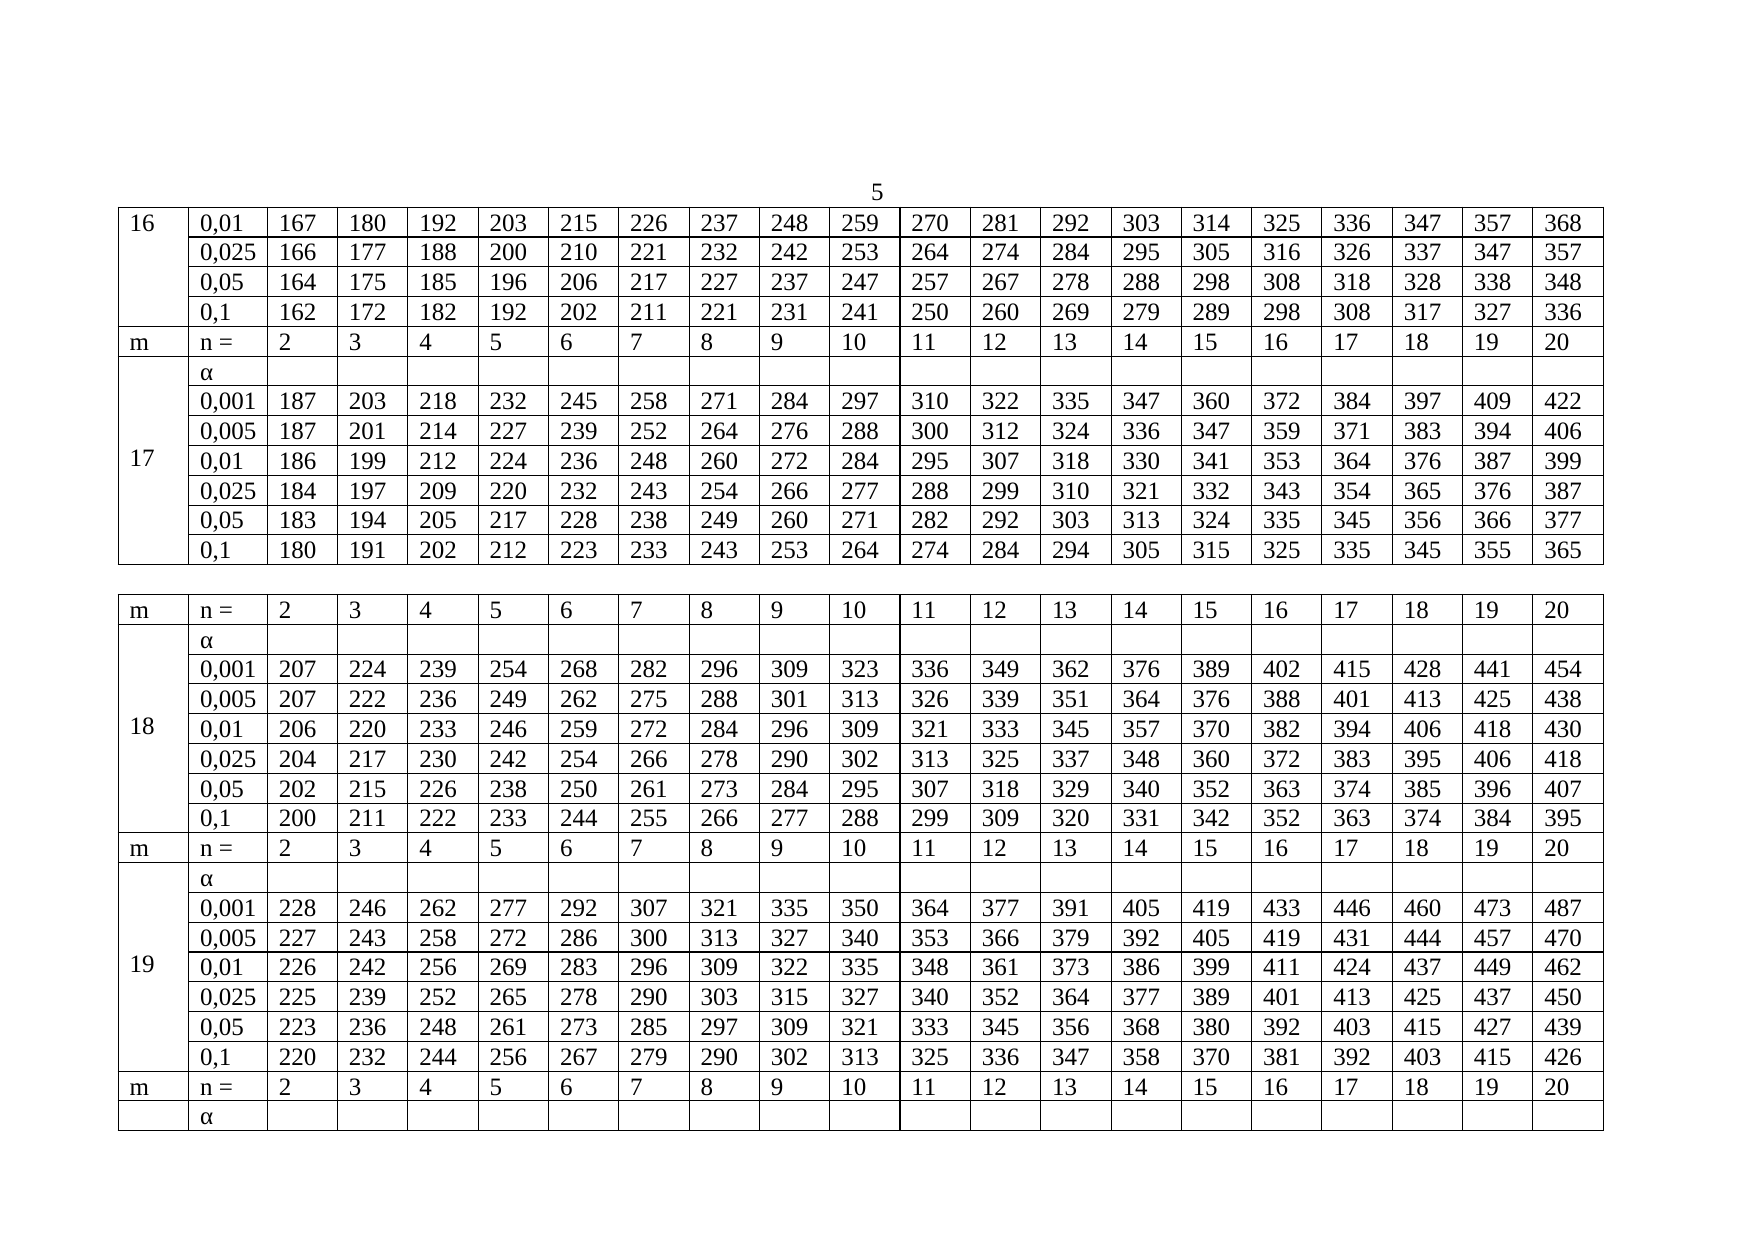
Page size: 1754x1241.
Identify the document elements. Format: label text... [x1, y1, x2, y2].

table_cell 351 [1041, 684, 1111, 713]
table_cell 180 [268, 535, 337, 564]
table_cell 296 [690, 655, 759, 683]
table_cell 356 [1041, 1012, 1111, 1041]
table_cell 295 [901, 446, 970, 475]
table_cell 333 [901, 1012, 970, 1041]
table_cell 374 [1322, 774, 1392, 802]
table_cell 232 [479, 386, 548, 415]
table_cell 337 [1393, 238, 1462, 266]
table_cell 340 [830, 923, 899, 951]
table_cell 411 [1252, 953, 1321, 981]
table_cell 381 [1252, 1042, 1321, 1071]
table_cell 278 [549, 982, 618, 1011]
table_cell 0,01 [189, 208, 267, 236]
table_cell [549, 625, 618, 653]
table_cell 8 [690, 833, 759, 862]
table_cell 2 [268, 327, 337, 356]
table_cell 457 [1463, 923, 1532, 951]
table_cell 262 [549, 684, 618, 713]
table_cell 340 [901, 982, 970, 1011]
table_cell 391 [1041, 893, 1111, 922]
table_cell 255 [619, 804, 689, 832]
table_cell 353 [1252, 446, 1321, 475]
table_cell 309 [760, 1012, 829, 1041]
table_cell 17 [119, 357, 188, 564]
table_cell 388 [1252, 684, 1321, 713]
table_cell [408, 1101, 478, 1130]
table_cell [619, 357, 689, 385]
table_cell 299 [901, 804, 970, 832]
table_cell 438 [1533, 684, 1603, 713]
table_cell 18 [119, 625, 188, 832]
table_cell 288 [690, 684, 759, 713]
table_cell 0,005 [189, 416, 267, 445]
table_cell [1041, 863, 1111, 892]
table_cell 428 [1393, 655, 1462, 683]
table_cell [1322, 357, 1392, 385]
table_cell 12 [971, 833, 1040, 862]
table_cell 419 [1182, 893, 1251, 922]
table_cell 372 [1252, 386, 1321, 415]
table_cell 7 [619, 327, 689, 356]
table_cell 487 [1533, 893, 1603, 922]
table_cell 454 [1533, 655, 1603, 683]
table_cell 13 [1041, 1072, 1111, 1100]
table_cell 379 [1041, 923, 1111, 951]
table_cell 288 [1112, 267, 1181, 296]
table_cell 6 [549, 833, 618, 862]
table_cell 274 [971, 238, 1040, 266]
table_cell [268, 357, 337, 385]
table_cell 218 [408, 386, 478, 415]
table_cell 419 [1252, 923, 1321, 951]
table_cell 12 [971, 327, 1040, 356]
table_cell 275 [619, 684, 689, 713]
table_cell 0,05 [189, 1012, 267, 1041]
table_cell 407 [1533, 774, 1603, 802]
table_cell 376 [1393, 446, 1462, 475]
table_cell 223 [549, 535, 618, 564]
table_cell 347 [1182, 416, 1251, 445]
table_cell 284 [760, 774, 829, 802]
table_cell 403 [1393, 1042, 1462, 1071]
table_cell 243 [619, 476, 689, 504]
table_cell 16 [1252, 833, 1321, 862]
table_cell 380 [1182, 1012, 1251, 1041]
table_cell 20 [1533, 1072, 1603, 1100]
table_cell 210 [549, 238, 618, 266]
table_cell 14 [1112, 327, 1181, 356]
table_cell 353 [901, 923, 970, 951]
table_cell 309 [971, 804, 1040, 832]
table_cell 221 [619, 238, 689, 266]
table_cell 418 [1533, 744, 1603, 773]
table_cell [1182, 1101, 1251, 1130]
table_cell 248 [619, 446, 689, 475]
table_cell 222 [338, 684, 407, 713]
table_cell 266 [690, 804, 759, 832]
table_cell 0,1 [189, 1042, 267, 1071]
table_cell 336 [1322, 208, 1392, 236]
table_cell 241 [830, 297, 899, 326]
table_cell 236 [549, 446, 618, 475]
table_cell 392 [1112, 923, 1181, 951]
table_cell 256 [479, 1042, 548, 1071]
table_cell 394 [1322, 714, 1392, 743]
table_cell 315 [1182, 535, 1251, 564]
table_cell 17 [1322, 833, 1392, 862]
table_cell 339 [971, 684, 1040, 713]
table_cell 322 [760, 953, 829, 981]
table_cell 207 [268, 655, 337, 683]
table_cell 321 [830, 1012, 899, 1041]
table_cell 248 [408, 1012, 478, 1041]
table_header 9 [760, 595, 829, 624]
table_cell 233 [408, 714, 478, 743]
table_cell 20 [1533, 327, 1603, 356]
table_cell 296 [619, 953, 689, 981]
table_cell 433 [1252, 893, 1321, 922]
table_cell 261 [479, 1012, 548, 1041]
table_cell 337 [1041, 744, 1111, 773]
table_cell 184 [268, 476, 337, 504]
table_cell 266 [619, 744, 689, 773]
table_cell 243 [338, 923, 407, 951]
table_cell 473 [1463, 893, 1532, 922]
table_cell 402 [1252, 655, 1321, 683]
table_cell 371 [1322, 416, 1392, 445]
table_cell 277 [479, 893, 548, 922]
table_cell [1252, 625, 1321, 653]
table_cell 191 [338, 535, 407, 564]
table_cell 268 [549, 655, 618, 683]
table_cell 305 [1112, 535, 1181, 564]
table_cell 183 [268, 506, 337, 534]
table_cell 249 [690, 506, 759, 534]
table_cell 360 [1182, 744, 1251, 773]
table_cell 316 [1252, 238, 1321, 266]
table_cell 282 [901, 506, 970, 534]
table_cell [1252, 357, 1321, 385]
table_cell [479, 863, 548, 892]
table_cell 302 [760, 1042, 829, 1071]
table_cell 377 [1112, 982, 1181, 1011]
table_cell 318 [1322, 267, 1392, 296]
table_cell 363 [1252, 774, 1321, 802]
table_cell [338, 357, 407, 385]
table_cell 446 [1322, 893, 1392, 922]
table_cell 227 [690, 267, 759, 296]
table_cell 182 [408, 297, 478, 326]
table_cell 364 [1112, 684, 1181, 713]
table_cell 336 [1533, 297, 1603, 326]
table_cell [479, 625, 548, 653]
table_cell 314 [1182, 208, 1251, 236]
table_cell [1182, 625, 1251, 653]
table_cell 260 [971, 297, 1040, 326]
table_cell 207 [268, 684, 337, 713]
table_cell 199 [338, 446, 407, 475]
table_cell 264 [690, 416, 759, 445]
table_cell 427 [1463, 1012, 1532, 1041]
table_cell 345 [1393, 535, 1462, 564]
table_cell 338 [1463, 267, 1532, 296]
table_cell 290 [690, 1042, 759, 1071]
table_cell 327 [1463, 297, 1532, 326]
table_cell 215 [549, 208, 618, 236]
table_cell 11 [901, 1072, 970, 1100]
table_cell 284 [760, 386, 829, 415]
table_cell [268, 863, 337, 892]
table_cell 205 [408, 506, 478, 534]
table_cell [1112, 357, 1181, 385]
table_cell [338, 863, 407, 892]
table_cell 415 [1393, 1012, 1462, 1041]
table_cell 227 [479, 416, 548, 445]
table_header 11 [901, 595, 970, 624]
table_cell 0,1 [189, 535, 267, 564]
table_cell 350 [830, 893, 899, 922]
table_cell 9 [760, 833, 829, 862]
table_cell 418 [1463, 714, 1532, 743]
table_cell 186 [268, 446, 337, 475]
table_cell 318 [971, 774, 1040, 802]
table_cell 180 [338, 208, 407, 236]
table_cell 253 [760, 535, 829, 564]
table_cell 162 [268, 297, 337, 326]
table_cell 177 [338, 238, 407, 266]
table_cell 320 [1041, 804, 1111, 832]
table_cell 273 [549, 1012, 618, 1041]
table_cell 224 [338, 655, 407, 683]
table_cell 226 [619, 208, 689, 236]
table_cell 470 [1533, 923, 1603, 951]
table_cell [1393, 863, 1462, 892]
table_cell 300 [619, 923, 689, 951]
table_cell [479, 357, 548, 385]
table_cell 349 [971, 655, 1040, 683]
table_cell 364 [1041, 982, 1111, 1011]
table_cell 9 [760, 1072, 829, 1100]
table_cell 449 [1463, 953, 1532, 981]
table_cell 18 [1393, 327, 1462, 356]
table_cell 308 [1322, 297, 1392, 326]
table_cell 406 [1533, 416, 1603, 445]
table_header 14 [1112, 595, 1181, 624]
table_cell α [189, 625, 267, 653]
table_cell 399 [1533, 446, 1603, 475]
table_cell 335 [1322, 535, 1392, 564]
table_cell 395 [1393, 744, 1462, 773]
table_cell [408, 357, 478, 385]
table_cell 226 [268, 953, 337, 981]
table_header 10 [830, 595, 899, 624]
table_cell 259 [830, 208, 899, 236]
table_cell 223 [268, 1012, 337, 1041]
table_cell 0,001 [189, 893, 267, 922]
table_cell 354 [1322, 476, 1392, 504]
table_cell [1533, 1101, 1603, 1130]
table_cell [1041, 625, 1111, 653]
table_cell 228 [549, 506, 618, 534]
table_cell 343 [1252, 476, 1321, 504]
table_cell 266 [760, 476, 829, 504]
table_cell 269 [1041, 297, 1111, 326]
table_cell 321 [1112, 476, 1181, 504]
table_cell 403 [1322, 1012, 1392, 1041]
table_cell [1252, 863, 1321, 892]
table_cell 5 [479, 1072, 548, 1100]
table_cell 357 [1112, 714, 1181, 743]
table_cell 0,005 [189, 923, 267, 951]
table_cell α [189, 357, 267, 385]
table_cell 384 [1322, 386, 1392, 415]
table_cell 347 [1463, 238, 1532, 266]
table_cell 366 [1463, 506, 1532, 534]
table_cell 250 [901, 297, 970, 326]
table_cell 260 [690, 446, 759, 475]
table_cell 204 [268, 744, 337, 773]
table_cell 347 [1112, 386, 1181, 415]
table_cell [1182, 357, 1251, 385]
table_cell [1322, 625, 1392, 653]
table_cell 6 [549, 1072, 618, 1100]
table_cell 307 [619, 893, 689, 922]
table_cell 260 [760, 506, 829, 534]
table_cell 259 [549, 714, 618, 743]
table_cell [268, 625, 337, 653]
table_cell 0,025 [189, 744, 267, 773]
table_cell 372 [1252, 744, 1321, 773]
table_cell 384 [1463, 804, 1532, 832]
table_cell 236 [338, 1012, 407, 1041]
table_cell 238 [479, 774, 548, 802]
table_cell 220 [479, 476, 548, 504]
table_cell 250 [549, 774, 618, 802]
table_cell [119, 1101, 188, 1130]
table_cell [760, 625, 829, 653]
table_cell 336 [971, 1042, 1040, 1071]
table_cell [971, 1101, 1040, 1130]
table_cell 345 [971, 1012, 1040, 1041]
table_cell 290 [619, 982, 689, 1011]
table_cell n = [189, 327, 267, 356]
table_cell 335 [1252, 506, 1321, 534]
table_cell 328 [1393, 267, 1462, 296]
table_cell 397 [1393, 386, 1462, 415]
table_cell 258 [408, 923, 478, 951]
table_cell 327 [830, 982, 899, 1011]
table_cell 355 [1463, 535, 1532, 564]
table_cell 340 [1112, 774, 1181, 802]
table_cell 232 [690, 238, 759, 266]
table_cell 211 [619, 297, 689, 326]
table_cell 20 [1533, 833, 1603, 862]
table_cell 321 [901, 714, 970, 743]
table_cell 237 [760, 267, 829, 296]
table_cell 231 [760, 297, 829, 326]
table_cell 317 [1393, 297, 1462, 326]
table_cell 377 [1533, 506, 1603, 534]
table_cell 285 [619, 1012, 689, 1041]
table_cell [971, 625, 1040, 653]
table_cell 15 [1182, 833, 1251, 862]
table_cell 292 [549, 893, 618, 922]
table_header 12 [971, 595, 1040, 624]
table_cell 217 [479, 506, 548, 534]
table_cell 444 [1393, 923, 1462, 951]
table_cell 394 [1463, 416, 1532, 445]
table_cell 281 [971, 208, 1040, 236]
table_cell 224 [479, 446, 548, 475]
table_cell 16 [119, 208, 188, 326]
table_cell 8 [690, 327, 759, 356]
table_cell 14 [1112, 833, 1181, 862]
table_cell 298 [1252, 297, 1321, 326]
table_cell 239 [549, 416, 618, 445]
table_cell [971, 357, 1040, 385]
table_cell 10 [830, 1072, 899, 1100]
table_header 20 [1533, 595, 1603, 624]
table_cell 258 [619, 386, 689, 415]
table_cell 227 [268, 923, 337, 951]
table_cell [1322, 1101, 1392, 1130]
table_cell 246 [479, 714, 548, 743]
table_cell 292 [1041, 208, 1111, 236]
table_cell [760, 1101, 829, 1130]
table_cell n = [189, 1072, 267, 1100]
table_cell 0,05 [189, 267, 267, 296]
table_cell 0,05 [189, 506, 267, 534]
table_cell 19 [1463, 1072, 1532, 1100]
table_cell 271 [690, 386, 759, 415]
table_cell 323 [830, 655, 899, 683]
table_cell 347 [1393, 208, 1462, 236]
table_cell [1252, 1101, 1321, 1130]
table_cell 4 [408, 1072, 478, 1100]
table_cell 202 [408, 535, 478, 564]
table_cell 278 [1041, 267, 1111, 296]
table_cell 302 [830, 744, 899, 773]
table_cell 244 [549, 804, 618, 832]
table_cell [338, 625, 407, 653]
table_cell 324 [1041, 416, 1111, 445]
table_header 3 [338, 595, 407, 624]
table_cell 13 [1041, 327, 1111, 356]
table_cell 206 [268, 714, 337, 743]
table_cell [549, 863, 618, 892]
table_cell 202 [268, 774, 337, 802]
table_cell 303 [1112, 208, 1181, 236]
table_cell 19 [1463, 833, 1532, 862]
table_cell 368 [1533, 208, 1603, 236]
table_cell 362 [1041, 655, 1111, 683]
table_cell 307 [901, 774, 970, 802]
table_cell 365 [1533, 535, 1603, 564]
table_cell 232 [338, 1042, 407, 1071]
table_cell 274 [901, 535, 970, 564]
table_cell 347 [1041, 1042, 1111, 1071]
table_cell 4 [408, 833, 478, 862]
table_cell 366 [971, 923, 1040, 951]
table_cell 185 [408, 267, 478, 296]
table_cell 406 [1393, 714, 1462, 743]
table_cell 196 [479, 267, 548, 296]
table_cell 256 [408, 953, 478, 981]
table_header m [119, 595, 188, 624]
table_cell 332 [1182, 476, 1251, 504]
table_cell 321 [690, 893, 759, 922]
table_cell 368 [1112, 1012, 1181, 1041]
table_cell 327 [760, 923, 829, 951]
table_cell 310 [901, 386, 970, 415]
table_cell 392 [1252, 1012, 1321, 1041]
table_cell 395 [1533, 804, 1603, 832]
table_cell 214 [408, 416, 478, 445]
table_cell 175 [338, 267, 407, 296]
table_cell 254 [479, 655, 548, 683]
table_cell 233 [479, 804, 548, 832]
table_cell 401 [1322, 684, 1392, 713]
table_cell 326 [1322, 238, 1392, 266]
table_cell 0,01 [189, 446, 267, 475]
table_cell 19 [119, 863, 188, 1071]
table_cell 0,01 [189, 714, 267, 743]
table_cell 10 [830, 327, 899, 356]
table_header 2 [268, 595, 337, 624]
table_cell 370 [1182, 714, 1251, 743]
table_cell 282 [619, 655, 689, 683]
table_cell 14 [1112, 1072, 1181, 1100]
table_cell n = [189, 833, 267, 862]
table_cell 209 [408, 476, 478, 504]
table_cell 200 [268, 804, 337, 832]
table_cell 383 [1322, 744, 1392, 773]
table_cell 437 [1393, 953, 1462, 981]
table_cell 6 [549, 327, 618, 356]
table_cell [830, 357, 899, 385]
table_cell 376 [1463, 476, 1532, 504]
table_cell 360 [1182, 386, 1251, 415]
table_cell 225 [268, 982, 337, 1011]
table_cell 203 [338, 386, 407, 415]
table_cell 329 [1041, 774, 1111, 802]
table_cell 342 [1182, 804, 1251, 832]
table_cell 0,1 [189, 804, 267, 832]
table_cell 239 [408, 655, 478, 683]
table_cell 277 [830, 476, 899, 504]
table_cell [1112, 863, 1181, 892]
table_cell 272 [760, 446, 829, 475]
table_cell 279 [1112, 297, 1181, 326]
table_cell 284 [830, 446, 899, 475]
table_cell 279 [619, 1042, 689, 1071]
table_cell 352 [1182, 774, 1251, 802]
table_cell 264 [830, 535, 899, 564]
table_cell 325 [901, 1042, 970, 1071]
table_cell [549, 1101, 618, 1130]
table_cell 10 [830, 833, 899, 862]
table_cell [971, 863, 1040, 892]
table_cell 239 [338, 982, 407, 1011]
table_cell 352 [971, 982, 1040, 1011]
table_cell 242 [479, 744, 548, 773]
table_header 7 [619, 595, 689, 624]
table_cell 441 [1463, 655, 1532, 683]
table_cell 276 [760, 416, 829, 445]
table_cell 341 [1182, 446, 1251, 475]
table_cell 307 [971, 446, 1040, 475]
table_cell 295 [830, 774, 899, 802]
table_cell 18 [1393, 833, 1462, 862]
table_cell 303 [690, 982, 759, 1011]
table_cell 415 [1322, 655, 1392, 683]
table_cell m [119, 833, 188, 862]
table_cell 248 [760, 208, 829, 236]
table_cell 309 [830, 714, 899, 743]
table_cell 376 [1112, 655, 1181, 683]
table_cell [1393, 1101, 1462, 1130]
table_cell 284 [971, 535, 1040, 564]
table_cell 164 [268, 267, 337, 296]
table_cell 284 [690, 714, 759, 743]
table_cell 15 [1182, 1072, 1251, 1100]
table_header 15 [1182, 595, 1251, 624]
table_cell 294 [1041, 535, 1111, 564]
table_cell 278 [690, 744, 759, 773]
table_cell 242 [338, 953, 407, 981]
table_cell 17 [1322, 1072, 1392, 1100]
table_cell 376 [1182, 684, 1251, 713]
table_header n = [189, 595, 267, 624]
table_cell [1463, 1101, 1532, 1130]
table_cell 299 [971, 476, 1040, 504]
table_cell [901, 357, 970, 385]
table_cell 422 [1533, 386, 1603, 415]
table_cell 460 [1393, 893, 1462, 922]
table_cell 348 [901, 953, 970, 981]
table_cell 0,001 [189, 386, 267, 415]
table_cell 228 [268, 893, 337, 922]
table_cell 426 [1533, 1042, 1603, 1071]
table_cell 238 [619, 506, 689, 534]
table_cell 363 [1322, 804, 1392, 832]
table_cell 336 [901, 655, 970, 683]
table_cell 254 [690, 476, 759, 504]
table_cell 16 [1252, 1072, 1321, 1100]
table_cell [479, 1101, 548, 1130]
table_cell 7 [619, 1072, 689, 1100]
table_cell 409 [1463, 386, 1532, 415]
table_cell 345 [1041, 714, 1111, 743]
table_cell 201 [338, 416, 407, 445]
table_cell 301 [760, 684, 829, 713]
table_cell 358 [1112, 1042, 1181, 1071]
table_cell 212 [408, 446, 478, 475]
table_cell 5 [479, 327, 548, 356]
table_cell [901, 625, 970, 653]
table_cell 11 [901, 833, 970, 862]
table_cell 0,025 [189, 238, 267, 266]
table_cell 267 [549, 1042, 618, 1071]
table_cell 309 [760, 655, 829, 683]
table_cell 413 [1322, 982, 1392, 1011]
table_cell 405 [1182, 923, 1251, 951]
table_cell [1182, 863, 1251, 892]
table_cell 303 [1041, 506, 1111, 534]
table_cell 272 [479, 923, 548, 951]
table_cell 188 [408, 238, 478, 266]
table_cell [1112, 1101, 1181, 1130]
table_cell 389 [1182, 982, 1251, 1011]
table_cell 300 [901, 416, 970, 445]
table_cell 352 [1252, 804, 1321, 832]
table_cell 373 [1041, 953, 1111, 981]
table_cell [1041, 1101, 1111, 1130]
table_cell [690, 625, 759, 653]
table_header 8 [690, 595, 759, 624]
table_cell [830, 625, 899, 653]
table_cell 187 [268, 386, 337, 415]
table_cell 383 [1393, 416, 1462, 445]
table_cell 249 [479, 684, 548, 713]
table_cell m [119, 1072, 188, 1100]
table_cell 310 [1041, 476, 1111, 504]
table_cell 220 [338, 714, 407, 743]
table_cell 217 [338, 744, 407, 773]
table_cell 9 [760, 327, 829, 356]
table_cell 336 [1112, 416, 1181, 445]
table_cell 326 [901, 684, 970, 713]
table_cell 13 [1041, 833, 1111, 862]
table_cell 392 [1322, 1042, 1392, 1071]
table_cell 0,025 [189, 476, 267, 504]
table_cell 308 [1252, 267, 1321, 296]
table_cell 187 [268, 416, 337, 445]
table_cell 262 [408, 893, 478, 922]
table_cell 313 [830, 684, 899, 713]
table_cell 203 [479, 208, 548, 236]
table_cell 312 [971, 416, 1040, 445]
table_cell 297 [690, 1012, 759, 1041]
table_cell 16 [1252, 327, 1321, 356]
table_cell α [189, 1101, 267, 1130]
table_header 19 [1463, 595, 1532, 624]
table_cell 242 [760, 238, 829, 266]
table_cell 437 [1463, 982, 1532, 1011]
table_cell [1463, 357, 1532, 385]
table_cell 318 [1041, 446, 1111, 475]
table_cell 15 [1182, 327, 1251, 356]
table_header 16 [1252, 595, 1321, 624]
table_cell 0,01 [189, 953, 267, 981]
table_cell 269 [479, 953, 548, 981]
table_cell 325 [1252, 535, 1321, 564]
table_cell 7 [619, 833, 689, 862]
table_cell 430 [1533, 714, 1603, 743]
table_cell [619, 863, 689, 892]
table_cell 167 [268, 208, 337, 236]
table_cell 252 [408, 982, 478, 1011]
table_cell 425 [1463, 684, 1532, 713]
table_cell 364 [901, 893, 970, 922]
table_cell 348 [1112, 744, 1181, 773]
table_cell 0,1 [189, 297, 267, 326]
table_cell 286 [549, 923, 618, 951]
table_cell 382 [1252, 714, 1321, 743]
table_cell 425 [1393, 982, 1462, 1011]
table_cell 0,025 [189, 982, 267, 1011]
table_cell 192 [408, 208, 478, 236]
table_cell 267 [971, 267, 1040, 296]
table_cell 11 [901, 327, 970, 356]
table_cell 245 [549, 386, 618, 415]
table_cell 166 [268, 238, 337, 266]
table_cell 2 [268, 833, 337, 862]
table_cell [690, 1101, 759, 1130]
table_cell 424 [1322, 953, 1392, 981]
table_cell [1533, 863, 1603, 892]
table_cell 297 [830, 386, 899, 415]
table_cell 385 [1393, 774, 1462, 802]
table_cell 462 [1533, 953, 1603, 981]
table_cell 217 [619, 267, 689, 296]
table_cell [901, 1101, 970, 1130]
table_cell 270 [901, 208, 970, 236]
table_cell [619, 1101, 689, 1130]
table_cell 415 [1463, 1042, 1532, 1071]
table_header 13 [1041, 595, 1111, 624]
table_cell 3 [338, 327, 407, 356]
table_cell 296 [760, 714, 829, 743]
table_cell 431 [1322, 923, 1392, 951]
table_cell 0,001 [189, 655, 267, 683]
table_cell 357 [1533, 238, 1603, 266]
table_cell 361 [971, 953, 1040, 981]
table_cell 315 [760, 982, 829, 1011]
table_cell [760, 863, 829, 892]
table_cell 298 [1182, 267, 1251, 296]
table_cell 0,005 [189, 684, 267, 713]
table_cell 401 [1252, 982, 1321, 1011]
table_cell [408, 625, 478, 653]
table_cell 261 [619, 774, 689, 802]
table_cell [1533, 625, 1603, 653]
table_cell 5 [479, 833, 548, 862]
table_cell 439 [1533, 1012, 1603, 1041]
table_cell 356 [1393, 506, 1462, 534]
table_cell 264 [901, 238, 970, 266]
table_cell [1041, 357, 1111, 385]
table_cell 313 [1112, 506, 1181, 534]
table_cell 172 [338, 297, 407, 326]
table_cell 289 [1182, 297, 1251, 326]
table_cell 292 [971, 506, 1040, 534]
table_cell 19 [1463, 327, 1532, 356]
table_cell 413 [1393, 684, 1462, 713]
table_cell [1393, 625, 1462, 653]
table_cell 389 [1182, 655, 1251, 683]
table_cell [1463, 625, 1532, 653]
table_cell 450 [1533, 982, 1603, 1011]
table_cell [338, 1101, 407, 1130]
table_cell α [189, 863, 267, 892]
table_cell 246 [338, 893, 407, 922]
table_cell 237 [690, 208, 759, 236]
table_cell 17 [1322, 327, 1392, 356]
table_cell 257 [901, 267, 970, 296]
table_cell 370 [1182, 1042, 1251, 1071]
table_cell 284 [1041, 238, 1111, 266]
table_cell 406 [1463, 744, 1532, 773]
table_cell 324 [1182, 506, 1251, 534]
table_header 5 [479, 595, 548, 624]
table_cell 313 [901, 744, 970, 773]
table_cell 222 [408, 804, 478, 832]
table_header 4 [408, 595, 478, 624]
table_cell 283 [549, 953, 618, 981]
table_cell 236 [408, 684, 478, 713]
table_cell 202 [549, 297, 618, 326]
table_cell 325 [971, 744, 1040, 773]
table_cell 325 [1252, 208, 1321, 236]
table_cell 377 [971, 893, 1040, 922]
table_cell [408, 863, 478, 892]
table_cell 399 [1182, 953, 1251, 981]
table_cell 233 [619, 535, 689, 564]
table_cell 333 [971, 714, 1040, 743]
table_cell 253 [830, 238, 899, 266]
table_cell 288 [830, 804, 899, 832]
table_cell [690, 357, 759, 385]
table_cell 243 [690, 535, 759, 564]
table_cell [619, 625, 689, 653]
table_cell 0,05 [189, 774, 267, 802]
table_cell 357 [1463, 208, 1532, 236]
table_cell 2 [268, 1072, 337, 1100]
table_cell 290 [760, 744, 829, 773]
table_cell 194 [338, 506, 407, 534]
table_cell 405 [1112, 893, 1181, 922]
table_cell 252 [619, 416, 689, 445]
table_cell 232 [549, 476, 618, 504]
table_cell 295 [1112, 238, 1181, 266]
table_cell 288 [830, 416, 899, 445]
table_cell 273 [690, 774, 759, 802]
table_cell [830, 863, 899, 892]
table_cell [1112, 625, 1181, 653]
table_cell 288 [901, 476, 970, 504]
table_cell 211 [338, 804, 407, 832]
table_header 18 [1393, 595, 1462, 624]
table_cell 277 [760, 804, 829, 832]
table_cell [1533, 357, 1603, 385]
table_cell 226 [408, 774, 478, 802]
table_cell 244 [408, 1042, 478, 1071]
table_cell [901, 863, 970, 892]
table_cell 364 [1322, 446, 1392, 475]
table_cell 335 [760, 893, 829, 922]
table_cell 359 [1252, 416, 1321, 445]
table_cell 305 [1182, 238, 1251, 266]
table_cell m [119, 327, 188, 356]
table_cell 4 [408, 327, 478, 356]
table_cell 192 [479, 297, 548, 326]
table_cell [760, 357, 829, 385]
table_cell 12 [971, 1072, 1040, 1100]
table_cell [1463, 863, 1532, 892]
table_cell 200 [479, 238, 548, 266]
table_cell 254 [549, 744, 618, 773]
table_cell 348 [1533, 267, 1603, 296]
table_cell 313 [690, 923, 759, 951]
table_cell 197 [338, 476, 407, 504]
table_cell 271 [830, 506, 899, 534]
table_cell [268, 1101, 337, 1130]
table_cell 335 [830, 953, 899, 981]
table_cell 365 [1393, 476, 1462, 504]
table_cell 374 [1393, 804, 1462, 832]
table_cell 212 [479, 535, 548, 564]
table_cell [830, 1101, 899, 1130]
table_cell 387 [1463, 446, 1532, 475]
table_cell 313 [830, 1042, 899, 1071]
table_cell [1393, 357, 1462, 385]
table_cell 322 [971, 386, 1040, 415]
table_cell 330 [1112, 446, 1181, 475]
table_cell 3 [338, 833, 407, 862]
table_cell 396 [1463, 774, 1532, 802]
table_cell 8 [690, 1072, 759, 1100]
table_cell 272 [619, 714, 689, 743]
table_cell 387 [1533, 476, 1603, 504]
table_cell [690, 863, 759, 892]
table_header 6 [549, 595, 618, 624]
table_cell [1322, 863, 1392, 892]
table_cell [549, 357, 618, 385]
table_cell 18 [1393, 1072, 1462, 1100]
table_cell 386 [1112, 953, 1181, 981]
table_cell 247 [830, 267, 899, 296]
table_cell 309 [690, 953, 759, 981]
table_cell 230 [408, 744, 478, 773]
table_cell 331 [1112, 804, 1181, 832]
table_cell 206 [549, 267, 618, 296]
table_cell 215 [338, 774, 407, 802]
table_cell 345 [1322, 506, 1392, 534]
table_cell 3 [338, 1072, 407, 1100]
table_cell 221 [690, 297, 759, 326]
table_header 17 [1322, 595, 1392, 624]
table_cell 220 [268, 1042, 337, 1071]
table_cell 335 [1041, 386, 1111, 415]
table_cell 265 [479, 982, 548, 1011]
